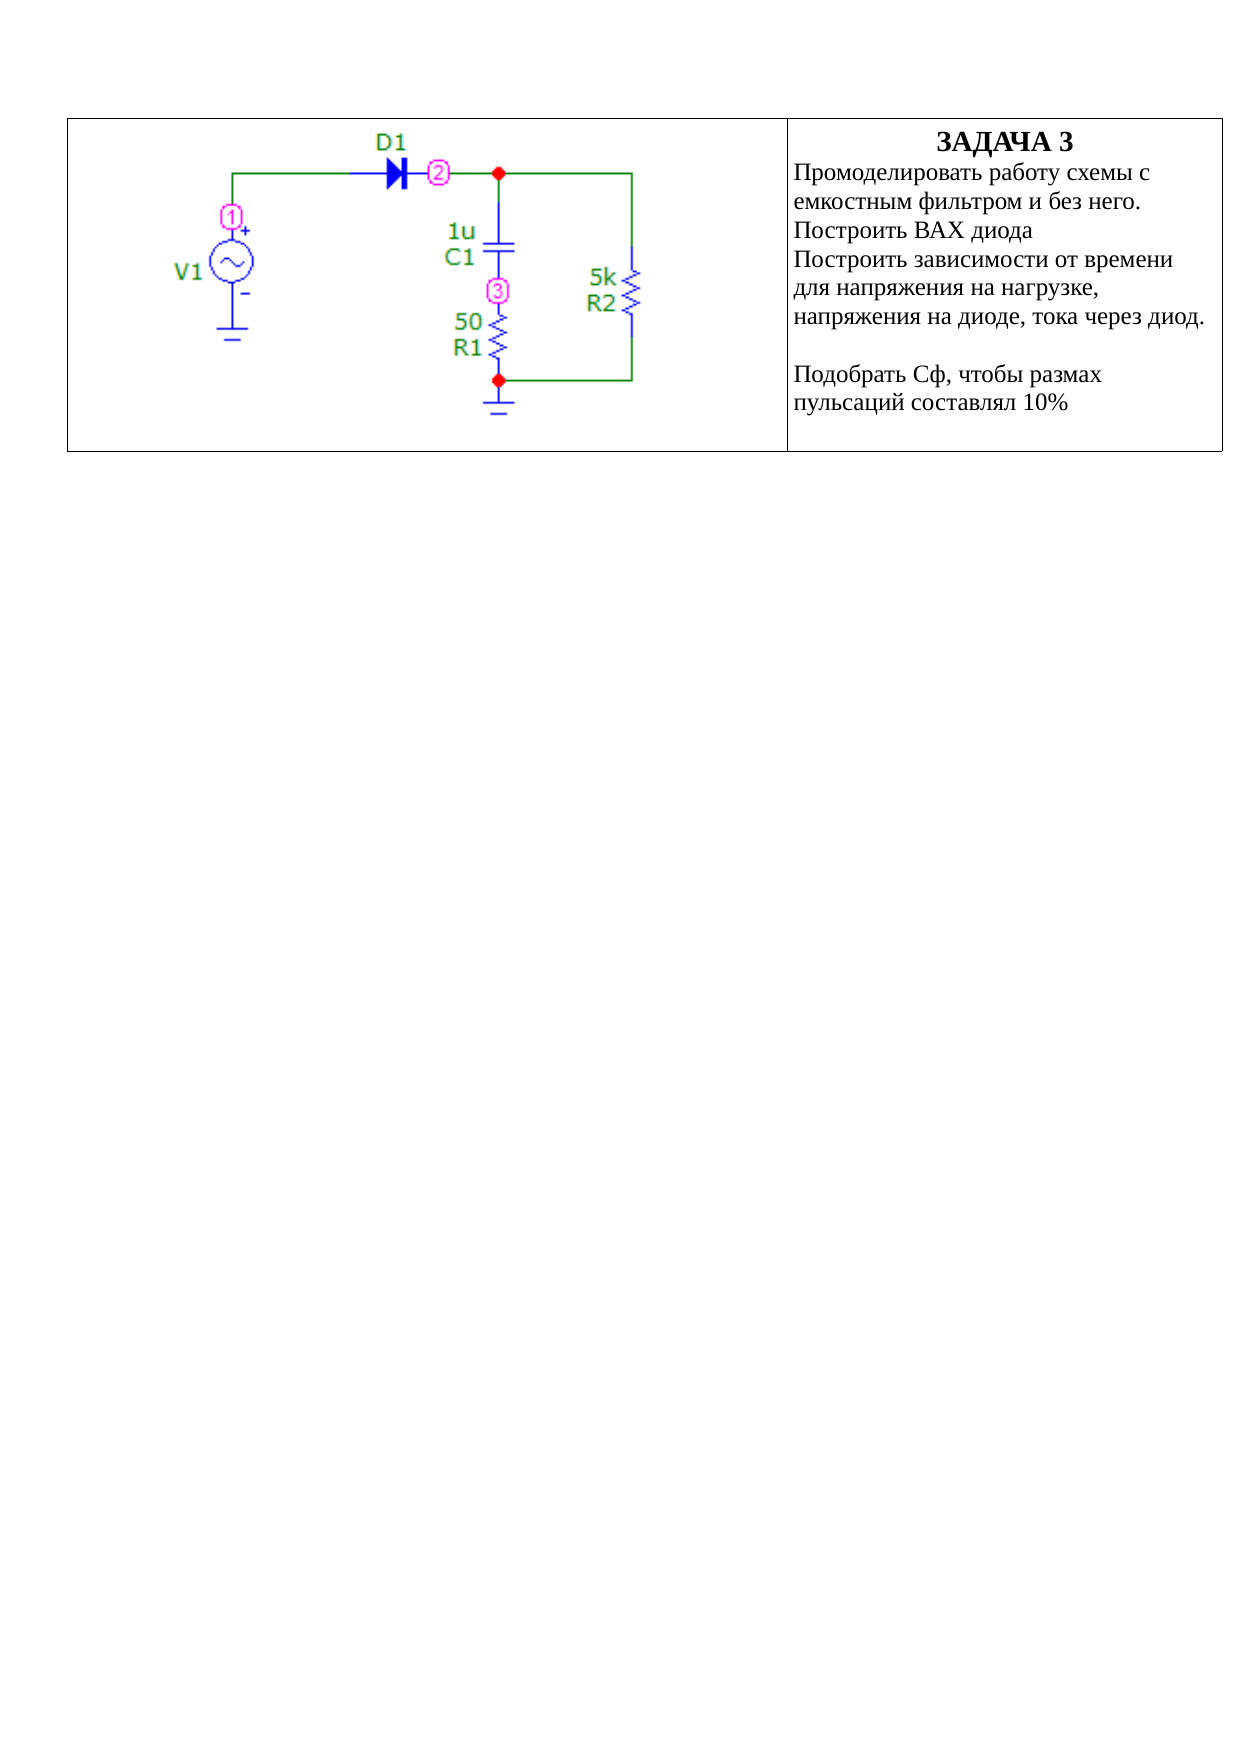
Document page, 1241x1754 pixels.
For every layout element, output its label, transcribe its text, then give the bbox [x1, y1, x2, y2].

table_header ЗАДАЧА 3 Промоделировать работу схемы с емкостным фильтром и без него. Построить ВАХ диода Построить зависимости от времени для напряжения на нагрузке, напряжения на диоде, тока через диод. Подобрать Cф, чтобы размах пульсаций составлял 10% [788, 119, 1222, 451]
picture [169, 123, 685, 443]
table_header [68, 119, 787, 451]
